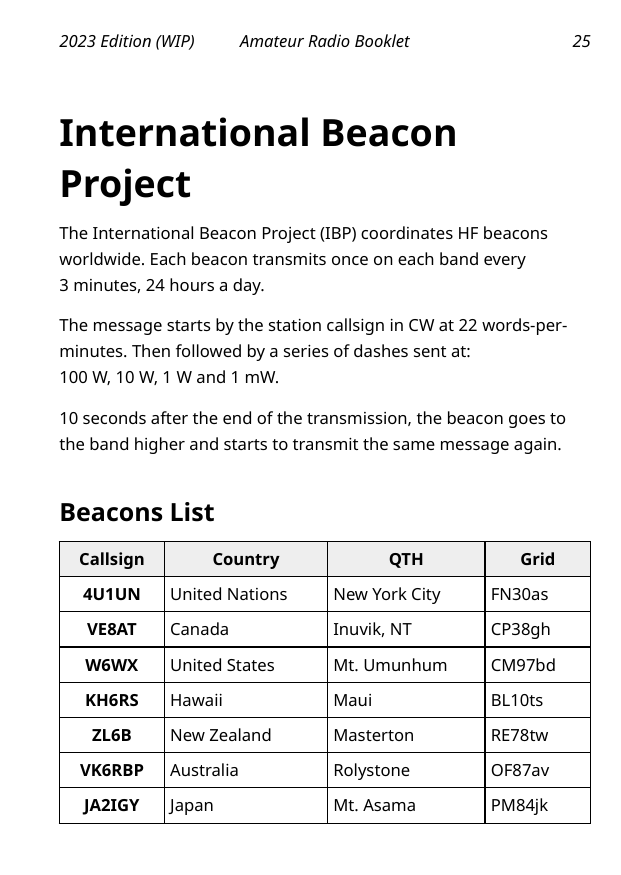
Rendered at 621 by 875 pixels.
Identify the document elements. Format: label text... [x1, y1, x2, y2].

table_cell PM84jk [486, 788, 590, 822]
table_cell Maui [328, 683, 484, 717]
table_cell United States [165, 648, 327, 682]
subtitle Beacons List [59, 494, 591, 528]
table_cell Mt. Umunhum [328, 648, 484, 682]
table_cell Hawaii [165, 683, 327, 717]
table_cell Rolystone [328, 753, 484, 787]
table_header Callsign [60, 542, 164, 576]
table_cell KH6RS [60, 683, 164, 717]
table_cell CP38gh [486, 612, 590, 646]
table_cell Australia [165, 753, 327, 787]
table_cell BL10ts [486, 683, 590, 717]
table_cell JA2IGY [60, 788, 164, 822]
table_cell Japan [165, 788, 327, 822]
text 10 seconds after the end of the transmission, the beacon goes to the band higher and starts to transmit the same message again. [59, 407, 591, 455]
table_cell Inuvik, NT [328, 612, 484, 646]
table_cell ZL6B [60, 718, 164, 752]
table_cell W6WX [60, 648, 164, 682]
table_cell United Nations [165, 577, 327, 611]
text The message starts by the station callsign in CW at 22 words-per-minutes. Then followed by a series of dashes sent at: 100 W, 10 W, 1 W and 1 mW. [59, 314, 591, 389]
table_cell New York City [328, 577, 484, 611]
table_cell FN30as [486, 577, 590, 611]
table_cell Canada [165, 612, 327, 646]
table_cell VE8AT [60, 612, 164, 646]
table_cell CM97bd [486, 648, 590, 682]
table_cell Masterton [328, 718, 484, 752]
table_cell New Zealand [165, 718, 327, 752]
subtitle International Beacon Project [59, 107, 591, 209]
table_cell 4U1UN [60, 577, 164, 611]
table_header QTH [328, 542, 484, 576]
table_cell OF87av [486, 753, 590, 787]
table_header Country [165, 542, 327, 576]
table_header Grid [486, 542, 590, 576]
table_cell VK6RBP [60, 753, 164, 787]
table_cell Mt. Asama [328, 788, 484, 822]
table_cell RE78tw [486, 718, 590, 752]
text The International Beacon Project (IBP) coordinates HF beacons worldwide. Each beacon transmits once on each band every 3 minutes, 24 hours a day. [59, 221, 591, 296]
